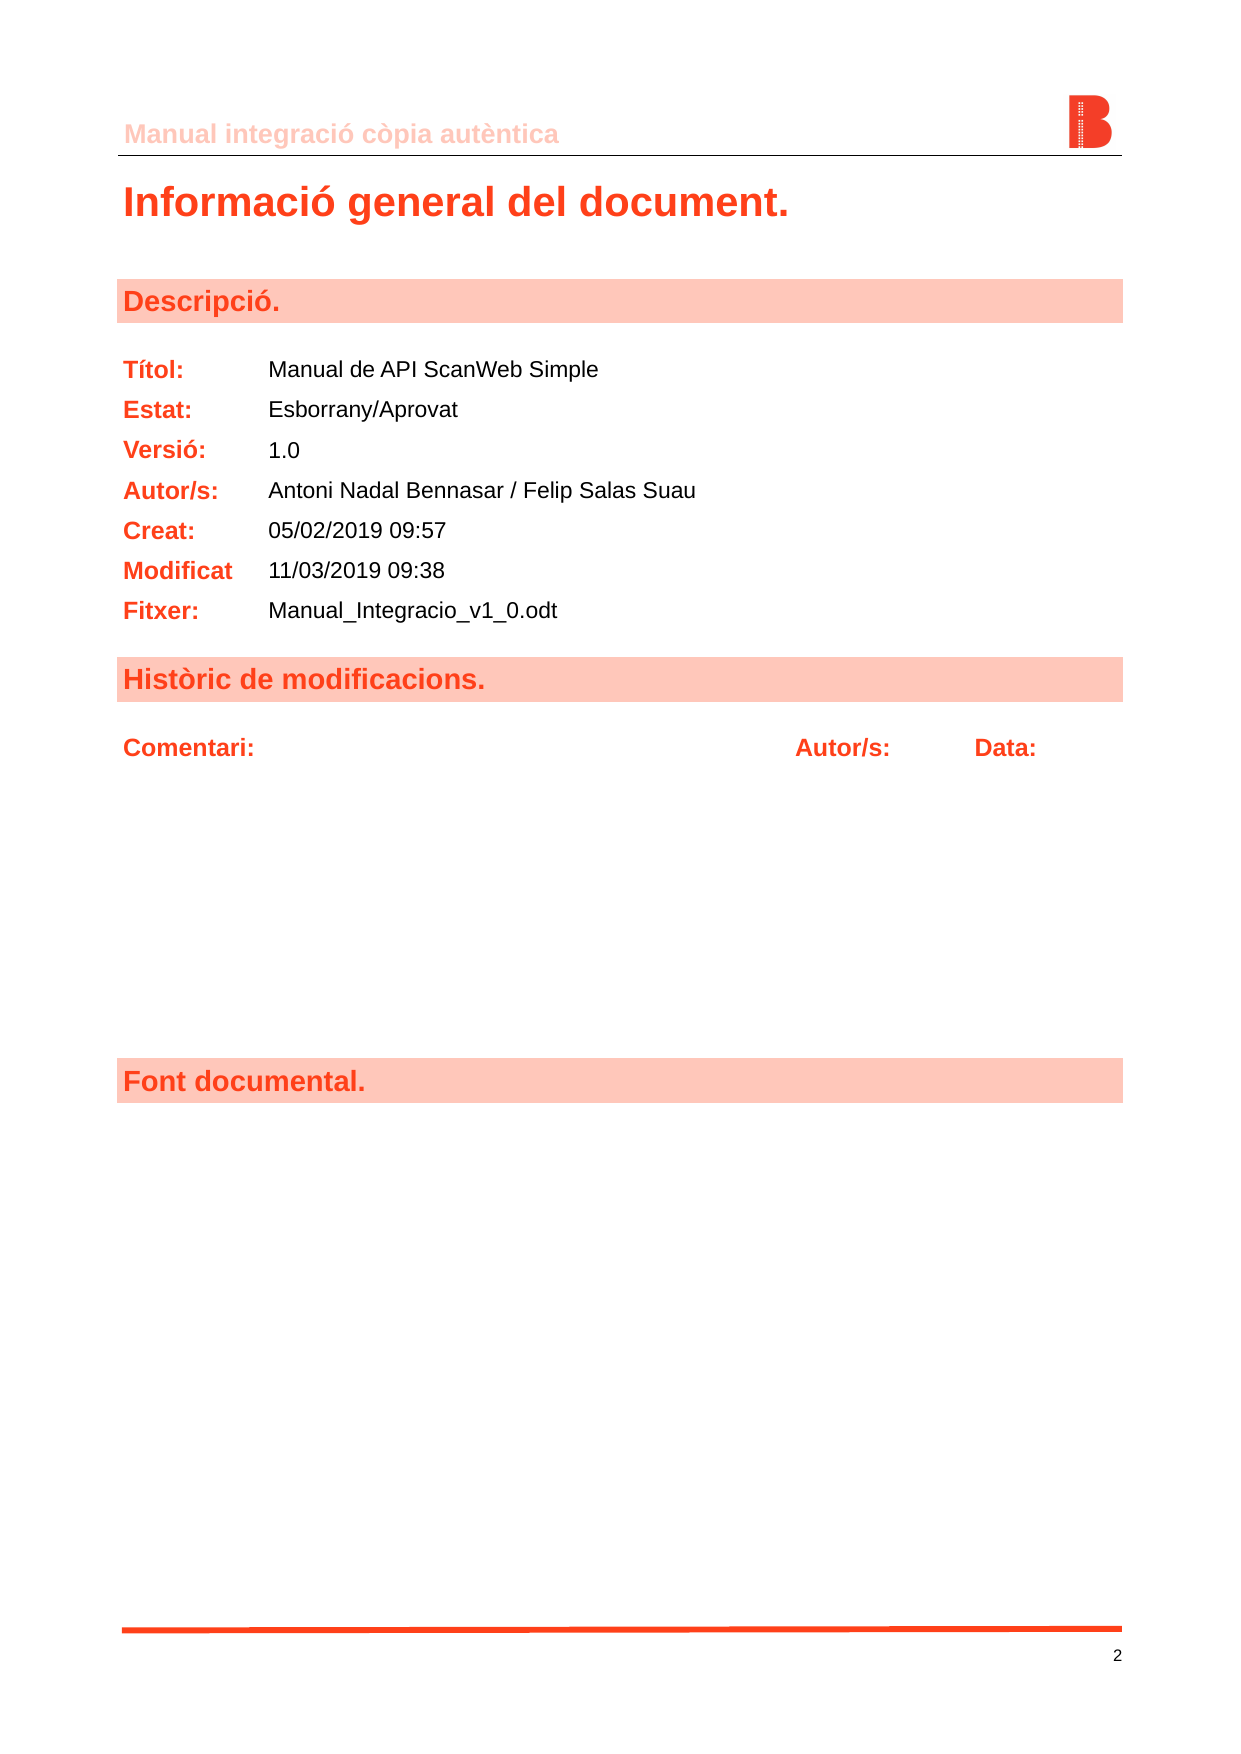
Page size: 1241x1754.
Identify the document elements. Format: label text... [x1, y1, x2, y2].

table_cell [117, 919, 789, 957]
table_cell 11/03/2019 09:38 [262, 550, 1123, 591]
table_cell Antoni Nadal Bennasar / Felip Salas Suau [262, 470, 1123, 510]
table_cell Títol: [117, 349, 262, 389]
table_cell [117, 1129, 1123, 1167]
table_cell Data: [969, 728, 1123, 768]
table_cell [789, 995, 969, 1032]
table_cell Autor/s: [789, 728, 969, 768]
table_cell [117, 1207, 1123, 1244]
table_cell [117, 768, 789, 806]
table_cell [969, 957, 1123, 994]
table_cell Històric de modificacions. [117, 657, 1123, 702]
table_cell [117, 324, 1123, 349]
table_cell Modificat [117, 550, 262, 591]
picture [1063, 94, 1117, 150]
table_cell [969, 806, 1123, 843]
table_cell [789, 881, 969, 919]
table_cell [969, 881, 1123, 919]
table_cell [969, 919, 1123, 957]
table_cell [789, 843, 969, 881]
table_cell [117, 1167, 1123, 1207]
table_cell [117, 995, 789, 1032]
table_cell Autor/s: [117, 470, 262, 510]
table_cell [117, 1103, 1123, 1129]
table_cell Fitxer: [117, 591, 262, 631]
table_header Informació general del document. [117, 171, 1123, 278]
table_cell [969, 768, 1123, 806]
table_cell Manual de API ScanWeb Simple [262, 349, 1123, 389]
table_cell [117, 1245, 1123, 1282]
table_cell Descripció. [117, 279, 1123, 323]
table_cell [117, 957, 789, 994]
table_cell Font documental. [117, 1058, 1123, 1103]
table_cell [789, 768, 969, 806]
table_cell [117, 1033, 1123, 1058]
table_cell [117, 806, 789, 843]
table_cell Manual_Integracio_v1_0.odt [262, 591, 1123, 631]
table_cell [969, 995, 1123, 1032]
table_cell [117, 843, 789, 881]
table_cell 1.0 [262, 430, 1123, 470]
table_cell [117, 702, 1123, 727]
table_cell [117, 631, 1123, 657]
table_cell [969, 843, 1123, 881]
table_cell [117, 881, 789, 919]
table_cell [789, 806, 969, 843]
table_cell Comentari: [117, 728, 789, 768]
table_cell Versió: [117, 430, 262, 470]
table_cell [789, 957, 969, 994]
table_cell Creat: [117, 510, 262, 550]
table_cell Estat: [117, 390, 262, 430]
table_cell [789, 919, 969, 957]
table_cell Esborrany/Aprovat [262, 390, 1123, 430]
table_cell 05/02/2019 09:57 [262, 510, 1123, 550]
